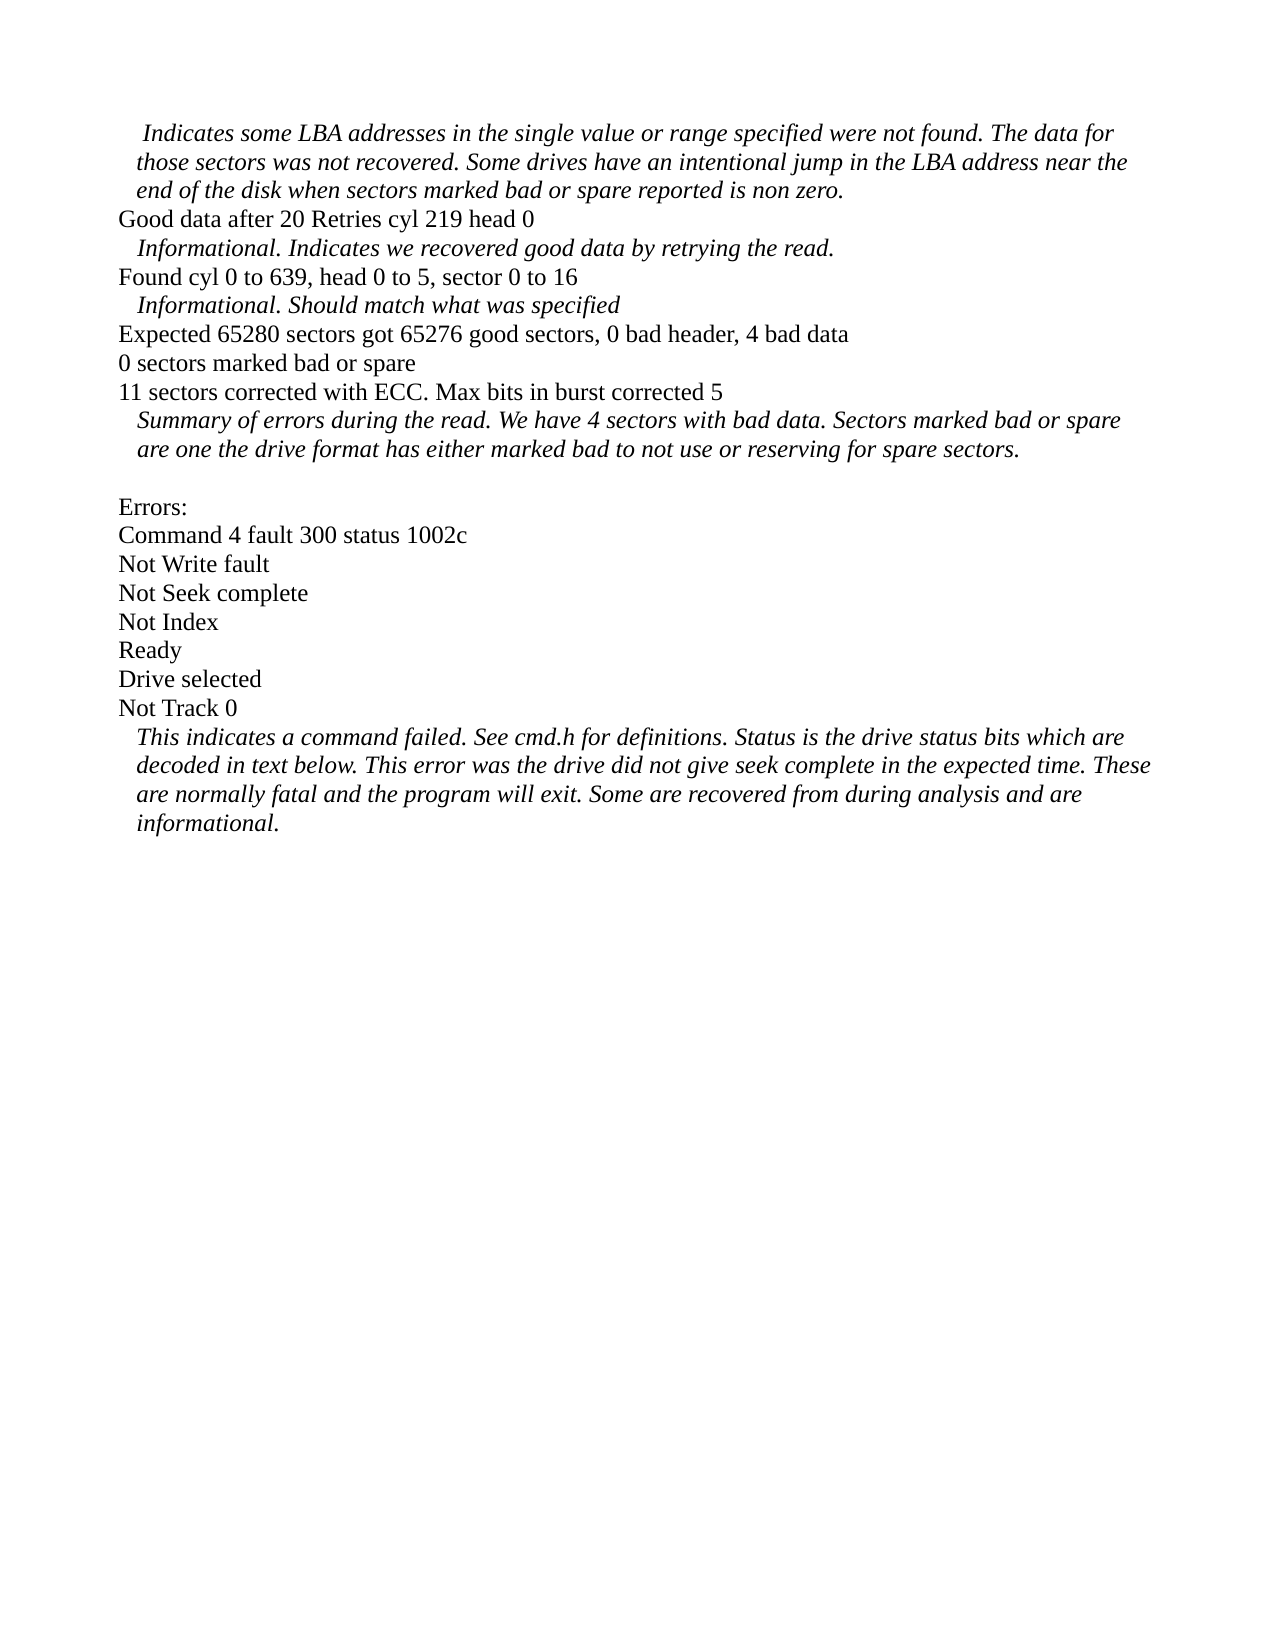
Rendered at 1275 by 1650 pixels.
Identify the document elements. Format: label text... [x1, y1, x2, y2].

text Not Write fault [118, 549, 1157, 578]
text Ready [118, 636, 1157, 664]
text Informational. Should match what was specified [118, 291, 1157, 319]
text Not Index [118, 607, 1157, 636]
text This indicates a command failed. See cmd.h for definitions. Status is the drive status bits which are decoded in text below. This error was the drive did not give seek complete in the expected time. These are normally fatal and the program will exit. Some are recovered from during analysis and are informational. [136, 722, 1157, 837]
text Informational. Indicates we recovered good data by retrying the read. [118, 233, 1157, 262]
text Not Seek complete [118, 578, 1157, 607]
text 11 sectors corrected with ECC. Max bits in burst corrected 5 [118, 377, 1157, 406]
text 0 sectors marked bad or spare [118, 348, 1157, 377]
text Good data after 20 Retries cyl 219 head 0 [118, 204, 1157, 233]
text Indicates some LBA addresses in the single value or range specified were not found. The data for those sectors was not recovered. Some drives have an intentional jump in the LBA address near the end of the disk when sectors marked bad or spare reported is non zero. [136, 118, 1157, 204]
text Not Track 0 [118, 693, 1157, 722]
text Errors: [118, 492, 1157, 521]
text Summary of errors during the read. We have 4 sectors with bad data. Sectors marked bad or spare are one the drive format has either marked bad to not use or reserving for spare sectors. [137, 406, 1157, 463]
text Expected 65280 sectors got 65276 good sectors, 0 bad header, 4 bad data [118, 319, 1157, 348]
text Drive selected [118, 664, 1157, 693]
text Found cyl 0 to 639, head 0 to 5, sector 0 to 16 [118, 262, 1157, 291]
text Command 4 fault 300 status 1002c [118, 521, 1157, 549]
